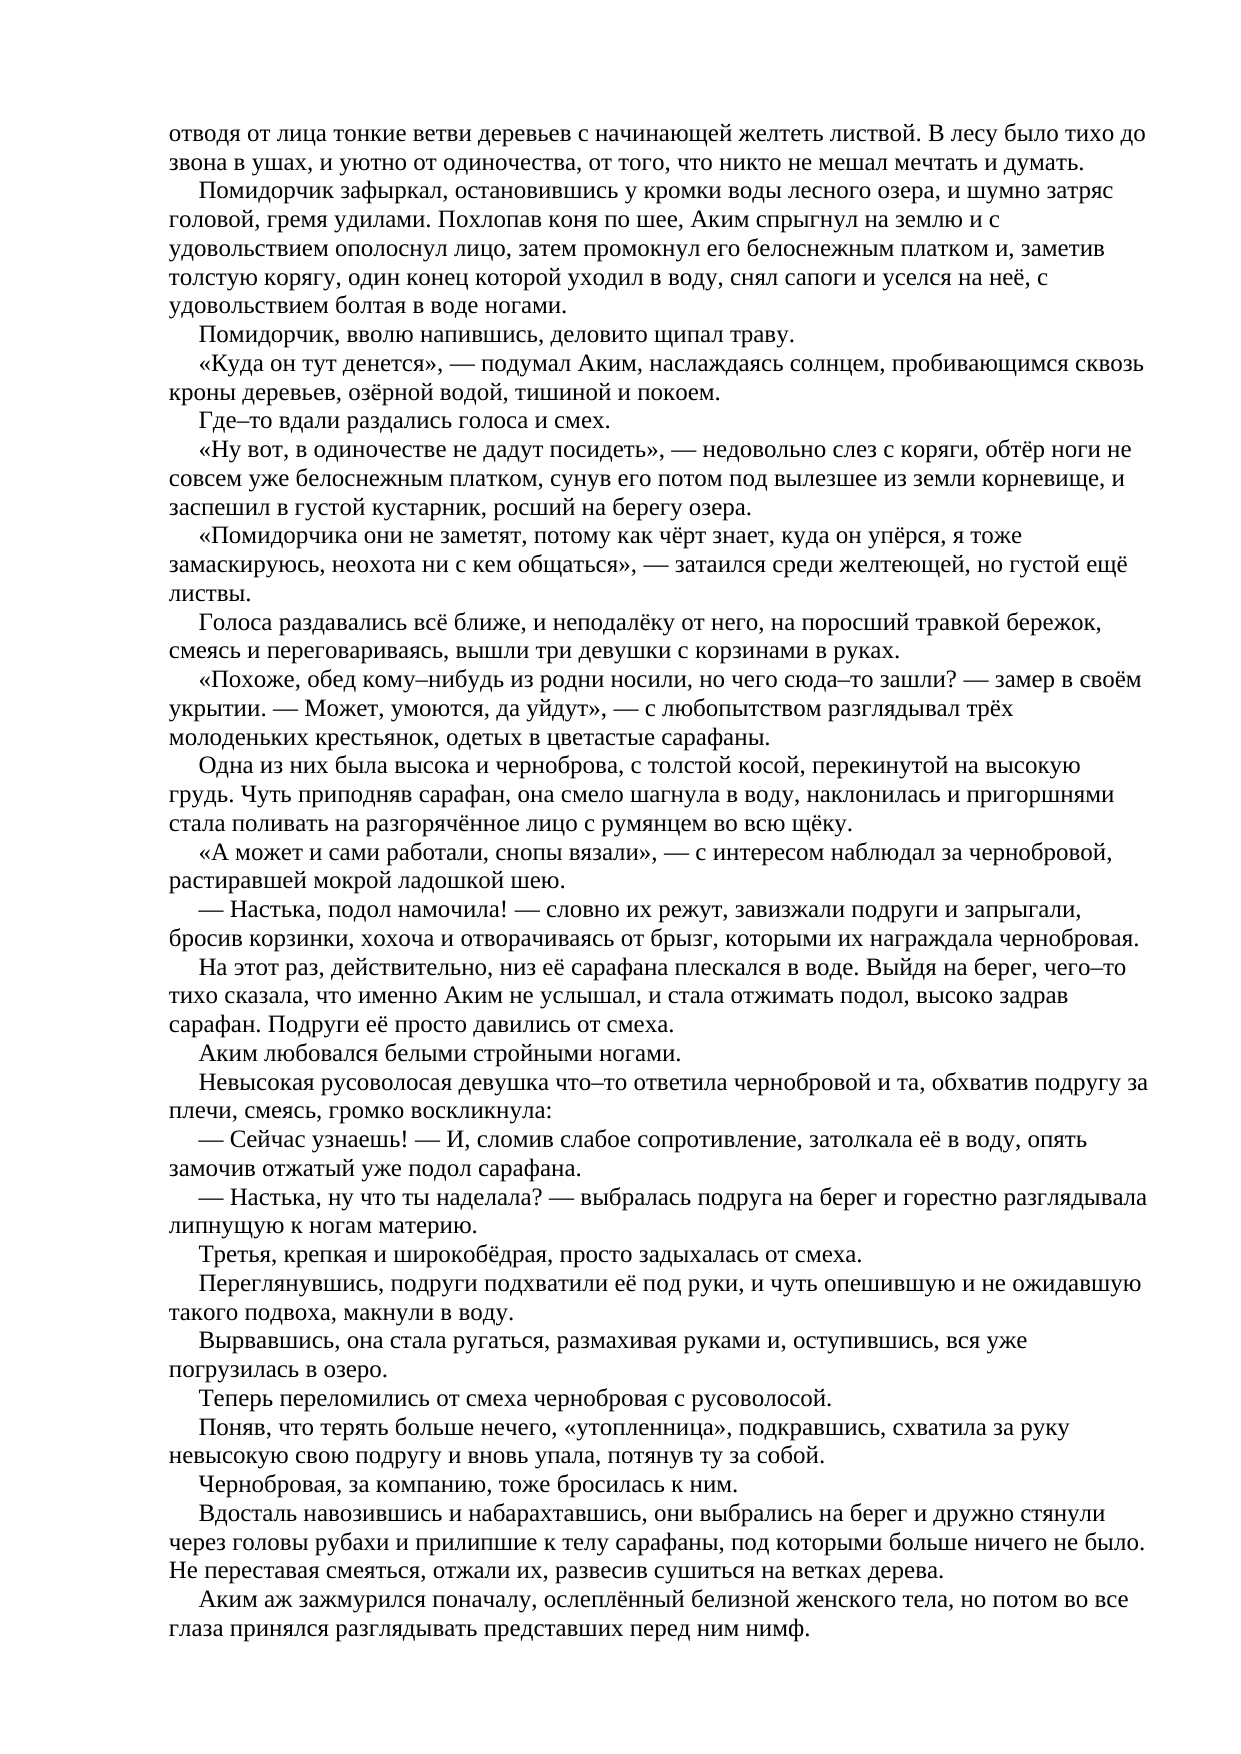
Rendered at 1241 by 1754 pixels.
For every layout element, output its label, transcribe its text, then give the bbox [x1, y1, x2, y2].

text Третья, крепкая и широкобёдрая, просто задыхалась от смеха. [169, 1239, 1152, 1268]
text Чернобровая, за компанию, тоже бросилась к ним. [169, 1469, 1152, 1498]
text Голоса раздавались всё ближе, и неподалёку от него, на поросший травкой бережок, смеясь и переговариваясь, вышли три девушки с корзинами в руках. [169, 607, 1152, 664]
text Помидорчик, вволю напившись, деловито щипал траву. [169, 319, 1152, 348]
text «Помидорчика они не заметят, потому как чёрт знает, куда он упёрся, я тоже замаскируюсь, неохота ни с кем общаться», — затаился среди желтеющей, но густой ещё листвы. [169, 521, 1152, 607]
text — Настька, подол намочила! — словно их режут, завизжали подруги и запрыгали, бросив корзинки, хохоча и отворачиваясь от брызг, которыми их награждала чернобровая. [169, 894, 1152, 952]
text «Похоже, обед кому–нибудь из родни носили, но чего сюда–то зашли? — замер в своём укрытии. — Может, умоются, да уйдут», — с любопытством разглядывал трёх молоденьких крестьянок, одетых в цветастые сарафаны. [169, 664, 1152, 751]
text Вырвавшись, она стала ругаться, размахивая руками и, оступившись, вся уже погрузилась в озеро. [169, 1326, 1152, 1383]
text Вдосталь навозившись и набарахтавшись, они выбрались на берег и дружно стянули через головы рубахи и прилипшие к телу сарафаны, под которыми больше ничего не было. Не переставая смеяться, отжали их, развесив сушиться на ветках дерева. [169, 1498, 1152, 1584]
text Где–то вдали раздались голоса и смех. [169, 406, 1152, 434]
text Поняв, что терять больше нечего, «утопленница», подкравшись, схватила за руку невысокую свою подругу и вновь упала, потянув ту за собой. [169, 1412, 1152, 1469]
text «Ну вот, в одиночестве не дадут посидеть», — недовольно слез с коряги, обтёр ноги не совсем уже белоснежным платком, сунув его потом под вылезшее из земли корневище, и заспешил в густой кустарник, росший на берегу озера. [169, 434, 1152, 521]
text Переглянувшись, подруги подхватили её под руки, и чуть опешившую и не ожидавшую такого подвоха, макнули в воду. [169, 1268, 1152, 1326]
text Теперь переломились от смеха чернобровая с русоволосой. [169, 1383, 1152, 1412]
text — Сейчас узнаешь! — И, сломив слабое сопротивление, затолкала её в воду, опять замочив отжатый уже подол сарафана. [169, 1124, 1152, 1182]
text Аким любовался белыми стройными ногами. [169, 1038, 1152, 1067]
text — Настька, ну что ты наделала? — выбралась подруга на берег и горестно разглядывала липнущую к ногам материю. [169, 1182, 1152, 1239]
text Аким аж зажмурился поначалу, ослеплённый белизной женского тела, но потом во все глаза принялся разглядывать представших перед ним нимф. [169, 1584, 1152, 1642]
text отводя от лица тонкие ветви деревьев с начинающей желтеть листвой. В лесу было тихо до звона в ушах, и уютно от одиночества, от того, что никто не мешал мечтать и думать. [169, 118, 1152, 176]
text Невысокая русоволосая девушка что–то ответила чернобровой и та, обхватив подругу за плечи, смеясь, громко воскликнула: [169, 1067, 1152, 1124]
text Одна из них была высока и черноброва, с толстой косой, перекинутой на высокую грудь. Чуть приподняв сарафан, она смело шагнула в воду, наклонилась и пригоршнями стала поливать на разгорячённое лицо с румянцем во всю щёку. [169, 751, 1152, 837]
text «А может и сами работали, снопы вязали», — с интересом наблюдал за чернобровой, растиравшей мокрой ладошкой шею. [169, 837, 1152, 894]
text Помидорчик зафыркал, остановившись у кромки воды лесного озера, и шумно затряс головой, гремя удилами. Похлопав коня по шее, Аким спрыгнул на землю и с удовольствием ополоснул лицо, затем промокнул его белоснежным платком и, заметив толстую корягу, один конец которой уходил в воду, снял сапоги и уселся на неё, с удовольствием болтая в воде ногами. [169, 176, 1152, 319]
text На этот раз, действительно, низ её сарафана плескался в воде. Выйдя на берег, чего–то тихо сказала, что именно Аким не услышал, и стала отжимать подол, высоко задрав сарафан. Подруги её просто давились от смеха. [169, 952, 1152, 1038]
text «Куда он тут денется», — подумал Аким, наслаждаясь солнцем, пробивающимся сквозь кроны деревьев, озёрной водой, тишиной и покоем. [169, 348, 1152, 406]
